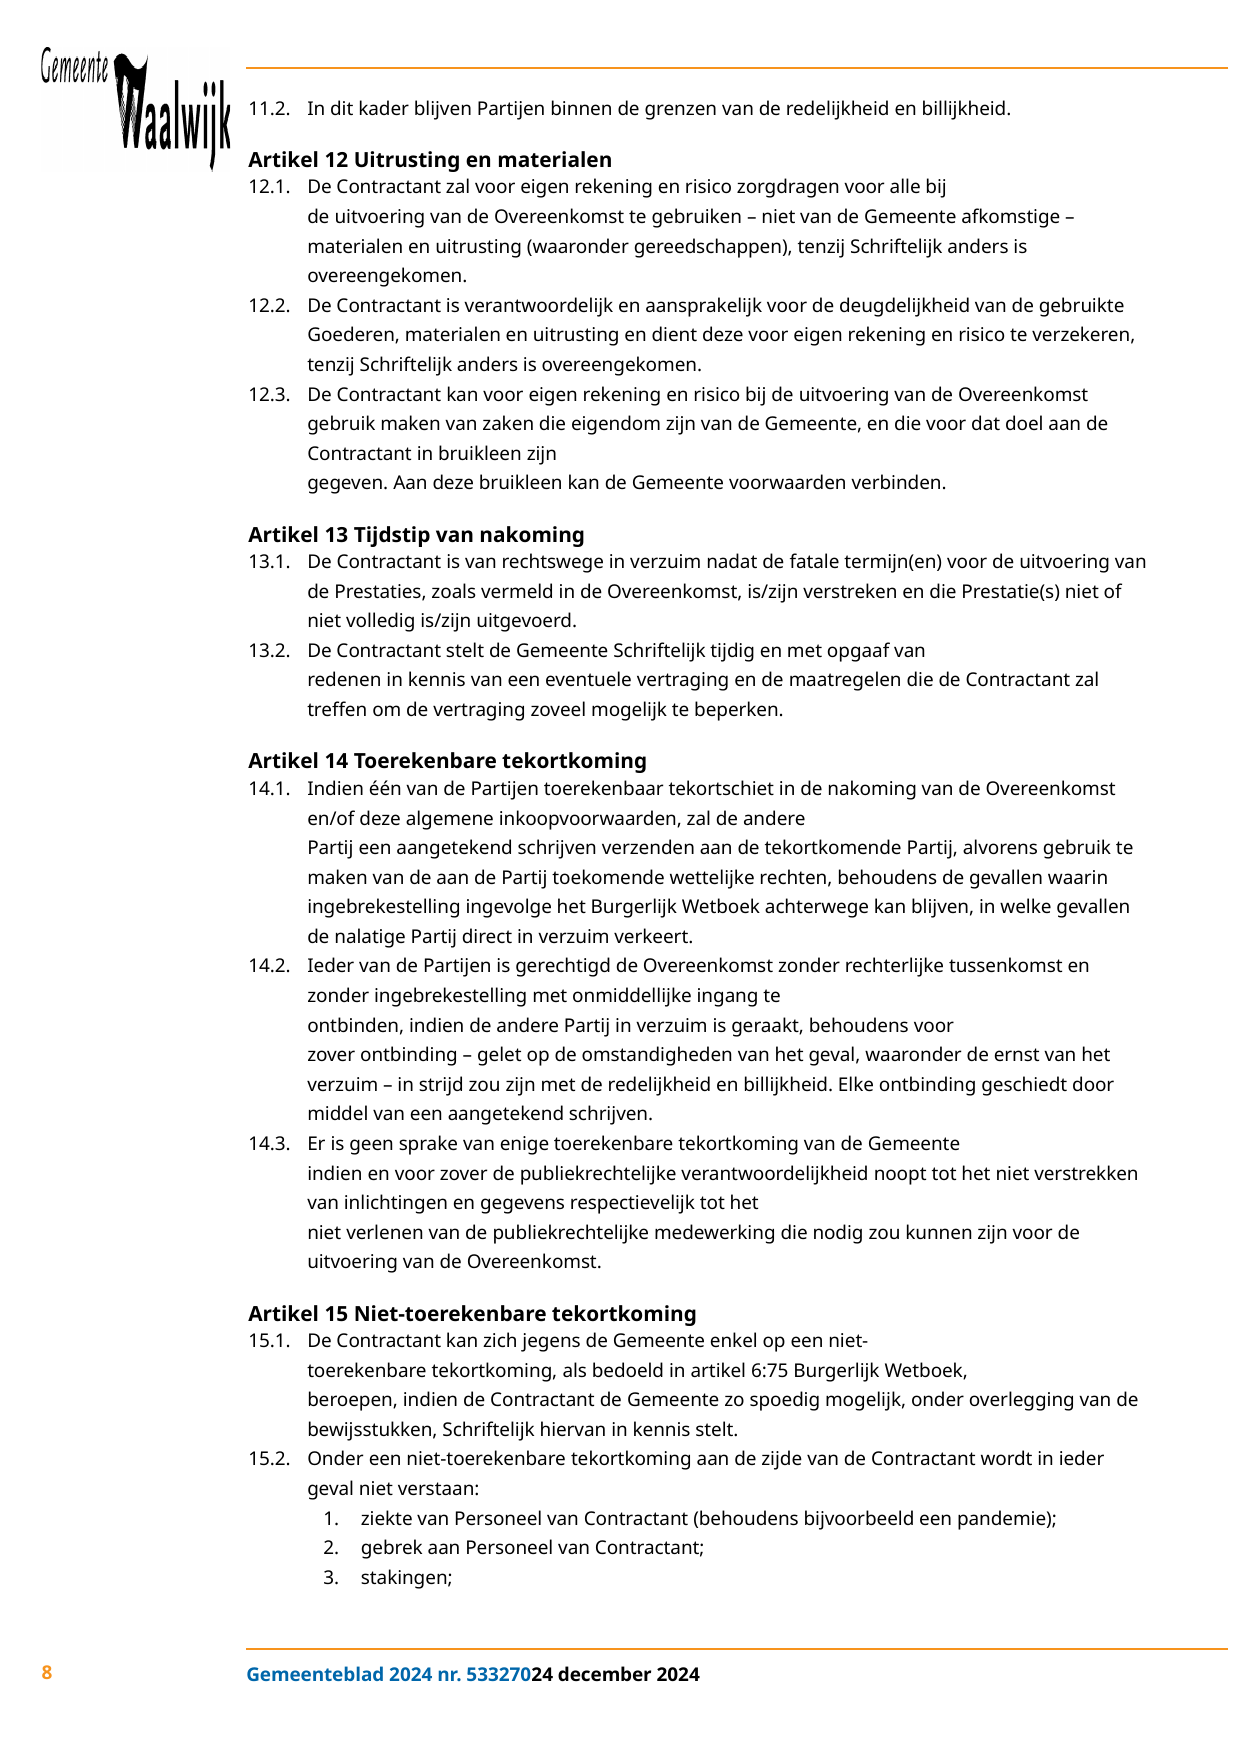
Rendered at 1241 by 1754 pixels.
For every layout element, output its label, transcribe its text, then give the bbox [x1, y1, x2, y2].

picture [41, 47, 231, 172]
list stakingen; [323, 1564, 1152, 1590]
list Er is geen sprake van enige toerekenbare tekortkoming van de Gemeente indien en voor zover de publiekrechtelijke verantwoordelijkheid noopt tot het niet verstrekken van inlichtingen en gegevens respectievelijk tot het niet verlenen van de publiekrechtelijke medewerking die nodig zou kunnen zijn voor de uitvoering van de Overeenkomst. [248, 1130, 1152, 1274]
list De Contractant zal voor eigen rekening en risico zorgdragen voor alle bij de uitvoering van de Overeenkomst te gebruiken – niet van de Gemeente afkomstige – materialen en uitrusting (waaronder gereedschappen), tenzij Schriftelijk anders is overeengekomen. [248, 174, 1152, 288]
list Ieder van de Partijen is gerechtigd de Overeenkomst zonder rechterlijke tussenkomst en zonder ingebrekestelling met onmiddellijke ingang te ontbinden, indien de andere Partij in verzuim is geraakt, behoudens voor zover ontbinding – gelet op de omstandigheden van het geval, waaronder de ernst van het verzuim – in strijd zou zijn met de redelijkheid en billijkheid. Elke ontbinding geschiedt door middel van een aangetekend schrijven. [248, 953, 1152, 1126]
list ziekte van Personeel van Contractant (behoudens bijvoorbeeld een pandemie); [323, 1505, 1152, 1531]
list gebrek aan Personeel van Contractant; [323, 1534, 1152, 1560]
list De Contractant is verantwoordelijk en aansprakelijk voor de deugdelijkheid van de gebruikte Goederen, materialen en uitrusting en dient deze voor eigen rekening en risico te verzekeren, tenzij Schriftelijk anders is overeengekomen. [248, 292, 1152, 377]
list De Contractant stelt de Gemeente Schriftelijk tijdig en met opgaaf van redenen in kennis van een eventuele vertraging en de maatregelen die de Contractant zal treffen om de vertraging zoveel mogelijk te beperken. [248, 637, 1152, 722]
text Artikel 14 Toerekenbare tekortkoming [248, 747, 1152, 775]
list De Contractant is van rechtswege in verzuim nadat de fatale termijn(en) voor de uitvoering van de Prestaties, zoals vermeld in de Overeenkomst, is/zijn verstreken en die Prestatie(s) niet of niet volledig is/zijn uitgevoerd. [248, 548, 1152, 633]
text Artikel 12 Uitrusting en materialen [248, 145, 1152, 174]
list De Contractant kan zich jegens de Gemeente enkel op een niet- toerekenbare tekortkoming, als bedoeld in artikel 6:75 Burgerlijk Wetboek, beroepen, indien de Contractant de Gemeente zo spoedig mogelijk, onder overlegging van de bewijsstukken, Schriftelijk hiervan in kennis stelt. [248, 1327, 1152, 1442]
list De Contractant kan voor eigen rekening en risico bij de uitvoering van de Overeenkomst gebruik maken van zaken die eigendom zijn van de Gemeente, en die voor dat doel aan de Contractant in bruikleen zijn gegeven. Aan deze bruikleen kan de Gemeente voorwaarden verbinden. [248, 381, 1152, 495]
list In dit kader blijven Partijen binnen de grenzen van de redelijkheid en billijkheid. [248, 95, 1152, 121]
list Indien één van de Partijen toerekenbaar tekortschiet in de nakoming van de Overeenkomst en/of deze algemene inkoopvoorwaarden, zal de andere Partij een aangetekend schrijven verzenden aan de tekortkomende Partij, alvorens gebruik te maken van de aan de Partij toekomende wettelijke rechten, behoudens de gevallen waarin ingebrekestelling ingevolge het Burgerlijk Wetboek achterwege kan blijven, in welke gevallen de nalatige Partij direct in verzuim verkeert. [248, 775, 1152, 949]
text Artikel 13 Tijdstip van nakoming [248, 520, 1152, 548]
text Artikel 15 Niet-toerekenbare tekortkoming [248, 1299, 1152, 1327]
list Onder een niet-toerekenbare tekortkoming aan de zijde van de Contractant wordt in ieder geval niet verstaan: [248, 1446, 1152, 1501]
